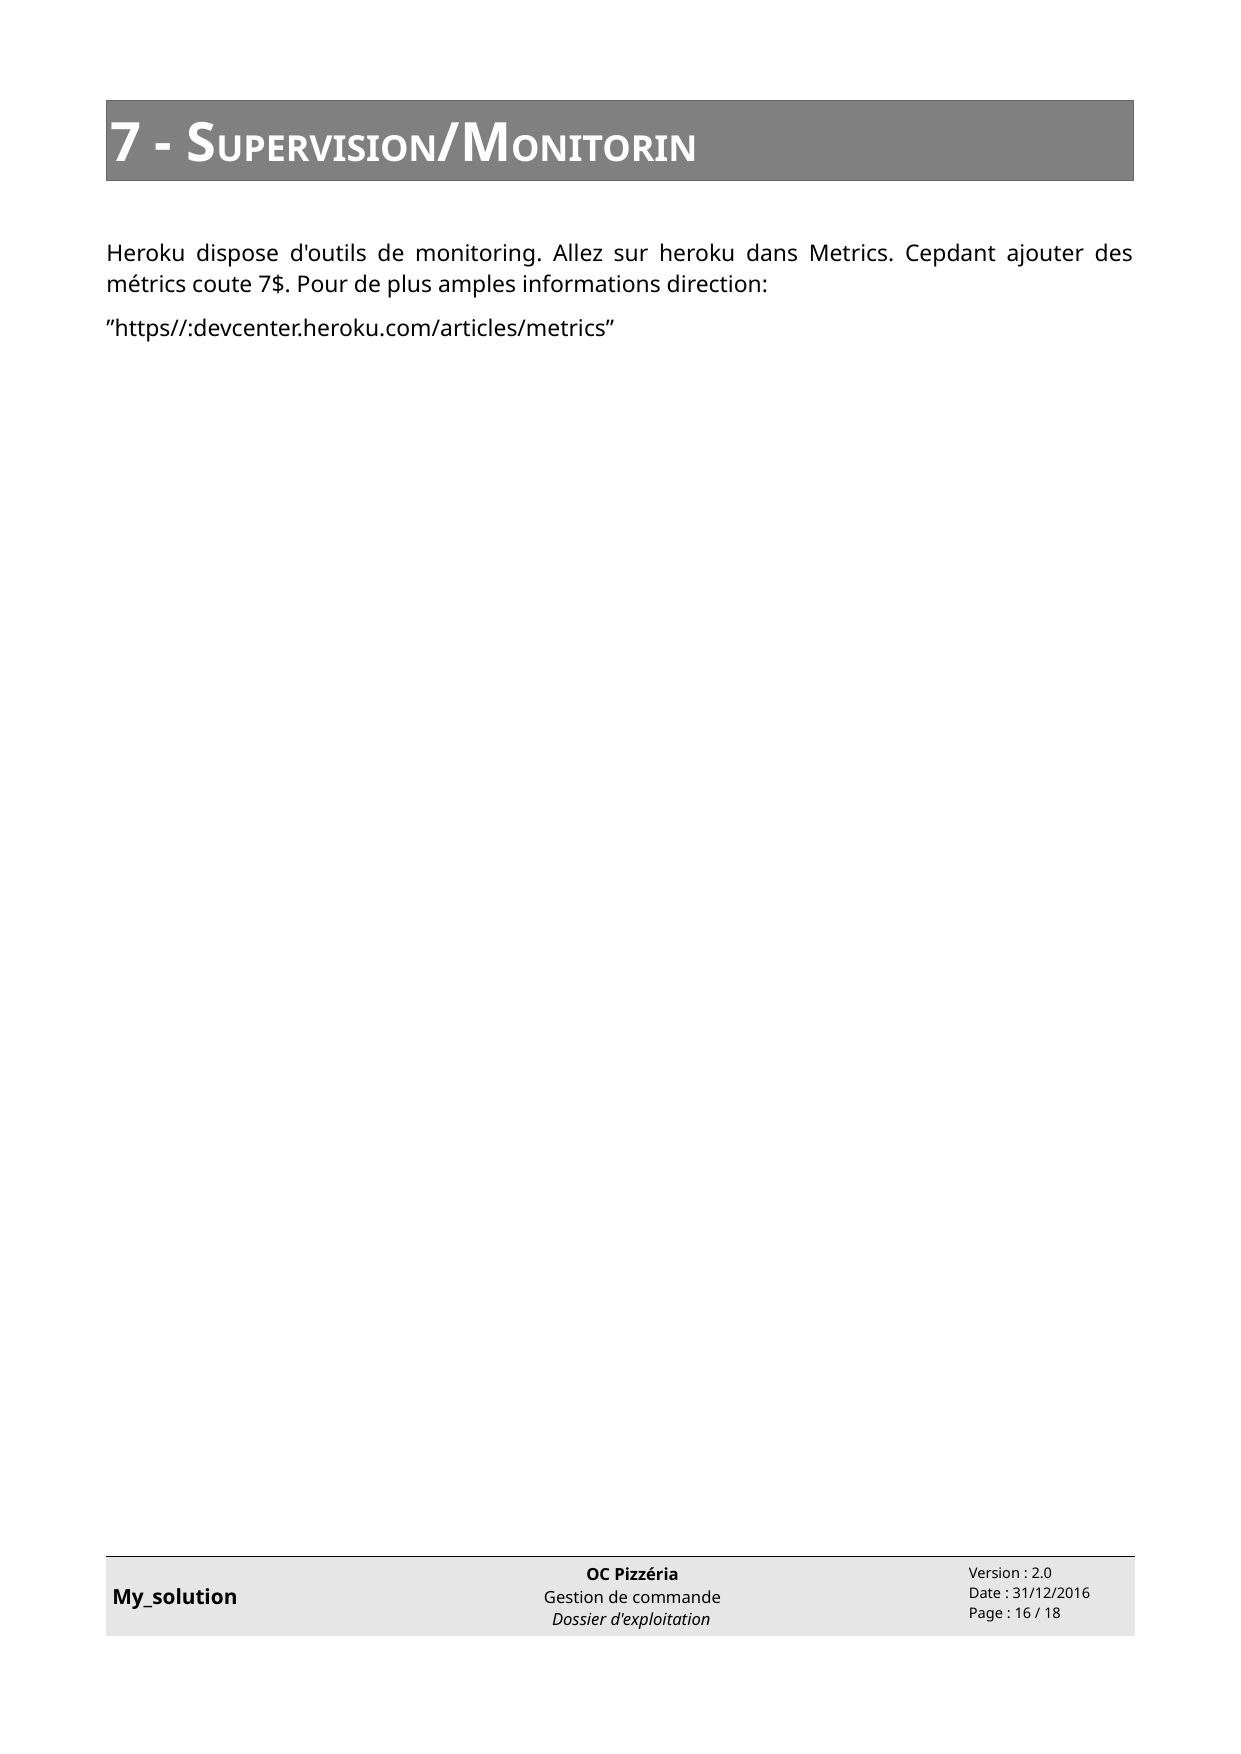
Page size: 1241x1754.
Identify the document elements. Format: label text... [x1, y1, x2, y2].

text Heroku dispose d'outils de monitoring. Allez sur heroku dans Metrics. Cepdant ajouter des métrics coute 7$. Pour de plus amples informations direction: [106, 237, 1134, 300]
text ”https//:devcenter.heroku.com/articles/metrics” [106, 312, 1134, 343]
subtitle Supervision/Monitorin [107, 101, 1133, 180]
